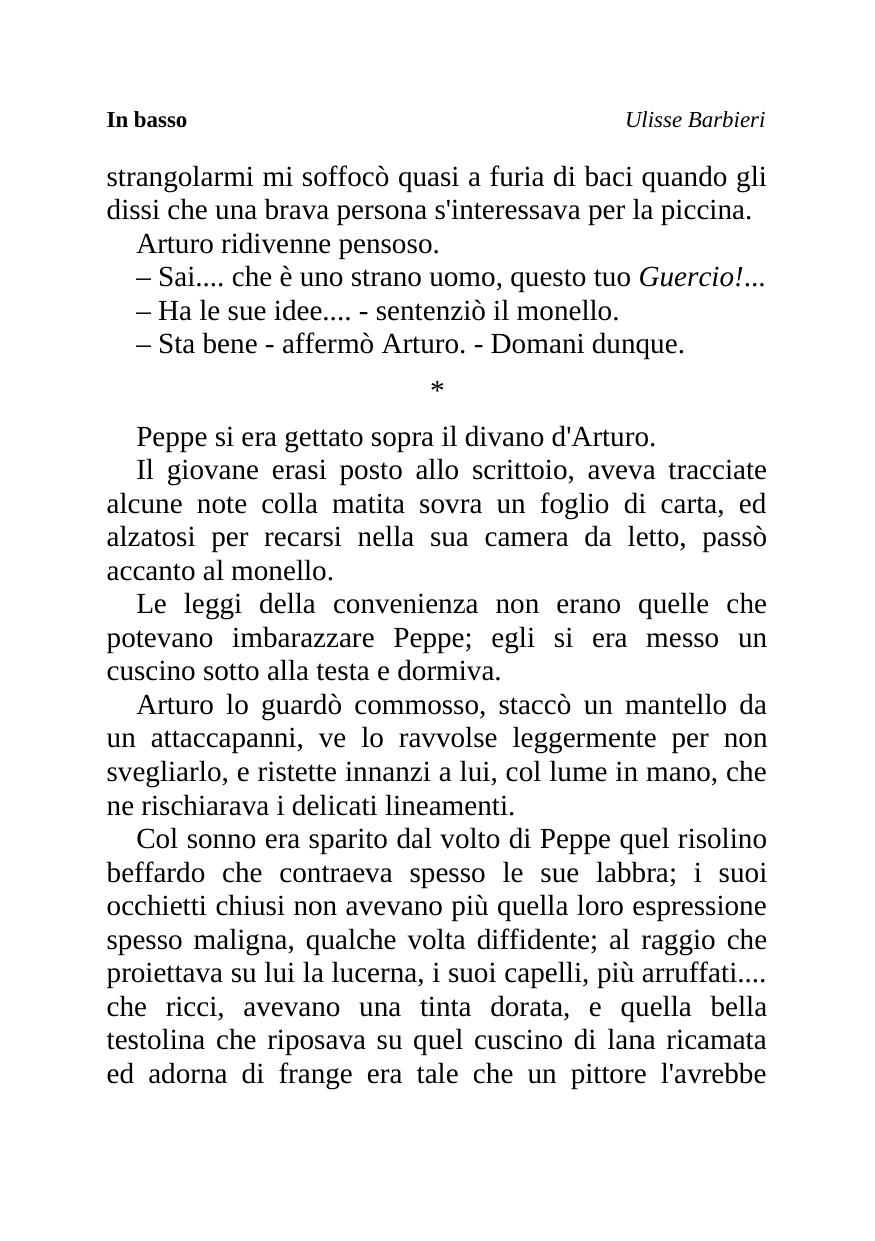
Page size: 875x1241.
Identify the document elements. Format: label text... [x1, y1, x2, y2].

text Peppe si era gettato sopra il divano d'Arturo. [106, 419, 768, 452]
text Col sonno era sparito dal volto di Peppe quel risolino beffardo che contraeva spesso le sue labbra; i suoi occhietti chiusi non avevano più quella loro espressione spesso maligna, qualche volta diffidente; al raggio che proiettava su lui la lucerna, i suoi capelli, più arruffati.... che ricci, avevano una tinta dorata, e quella bella testolina che riposava su quel cuscino di lana ricamata ed adorna di frange era tale che un pittore l'avrebbe [106, 821, 768, 1089]
text Arturo ridivenne pensoso. [106, 226, 768, 259]
text Il giovane erasi posto allo scrittoio, aveva tracciate alcune note colla matita sovra un foglio di carta, ed alzatosi per recarsi nella sua camera da letto, passò accanto al monello. [106, 452, 768, 586]
text Le leggi della convenienza non erano quelle che potevano imbarazzare Peppe; egli si era messo un cuscino sotto alla testa e dormiva. [106, 586, 768, 687]
text – Ha le sue idee.... - sentenziò il monello. [106, 293, 768, 327]
text – Sai.... che è uno strano uomo, questo tuo Guercio!... [106, 259, 768, 293]
text * [106, 373, 768, 406]
text strangolarmi mi soffocò quasi a furia di baci quando gli dissi che una brava persona s'interessava per la piccina. [106, 159, 768, 226]
text Arturo lo guardò commosso, staccò un mantello da un attaccapanni, ve lo ravvolse leggermente per non svegliarlo, e ristette innanzi a lui, col lume in mano, che ne rischiarava i delicati lineamenti. [106, 687, 768, 821]
text – Sta bene - affermò Arturo. - Domani dunque. [106, 327, 768, 360]
